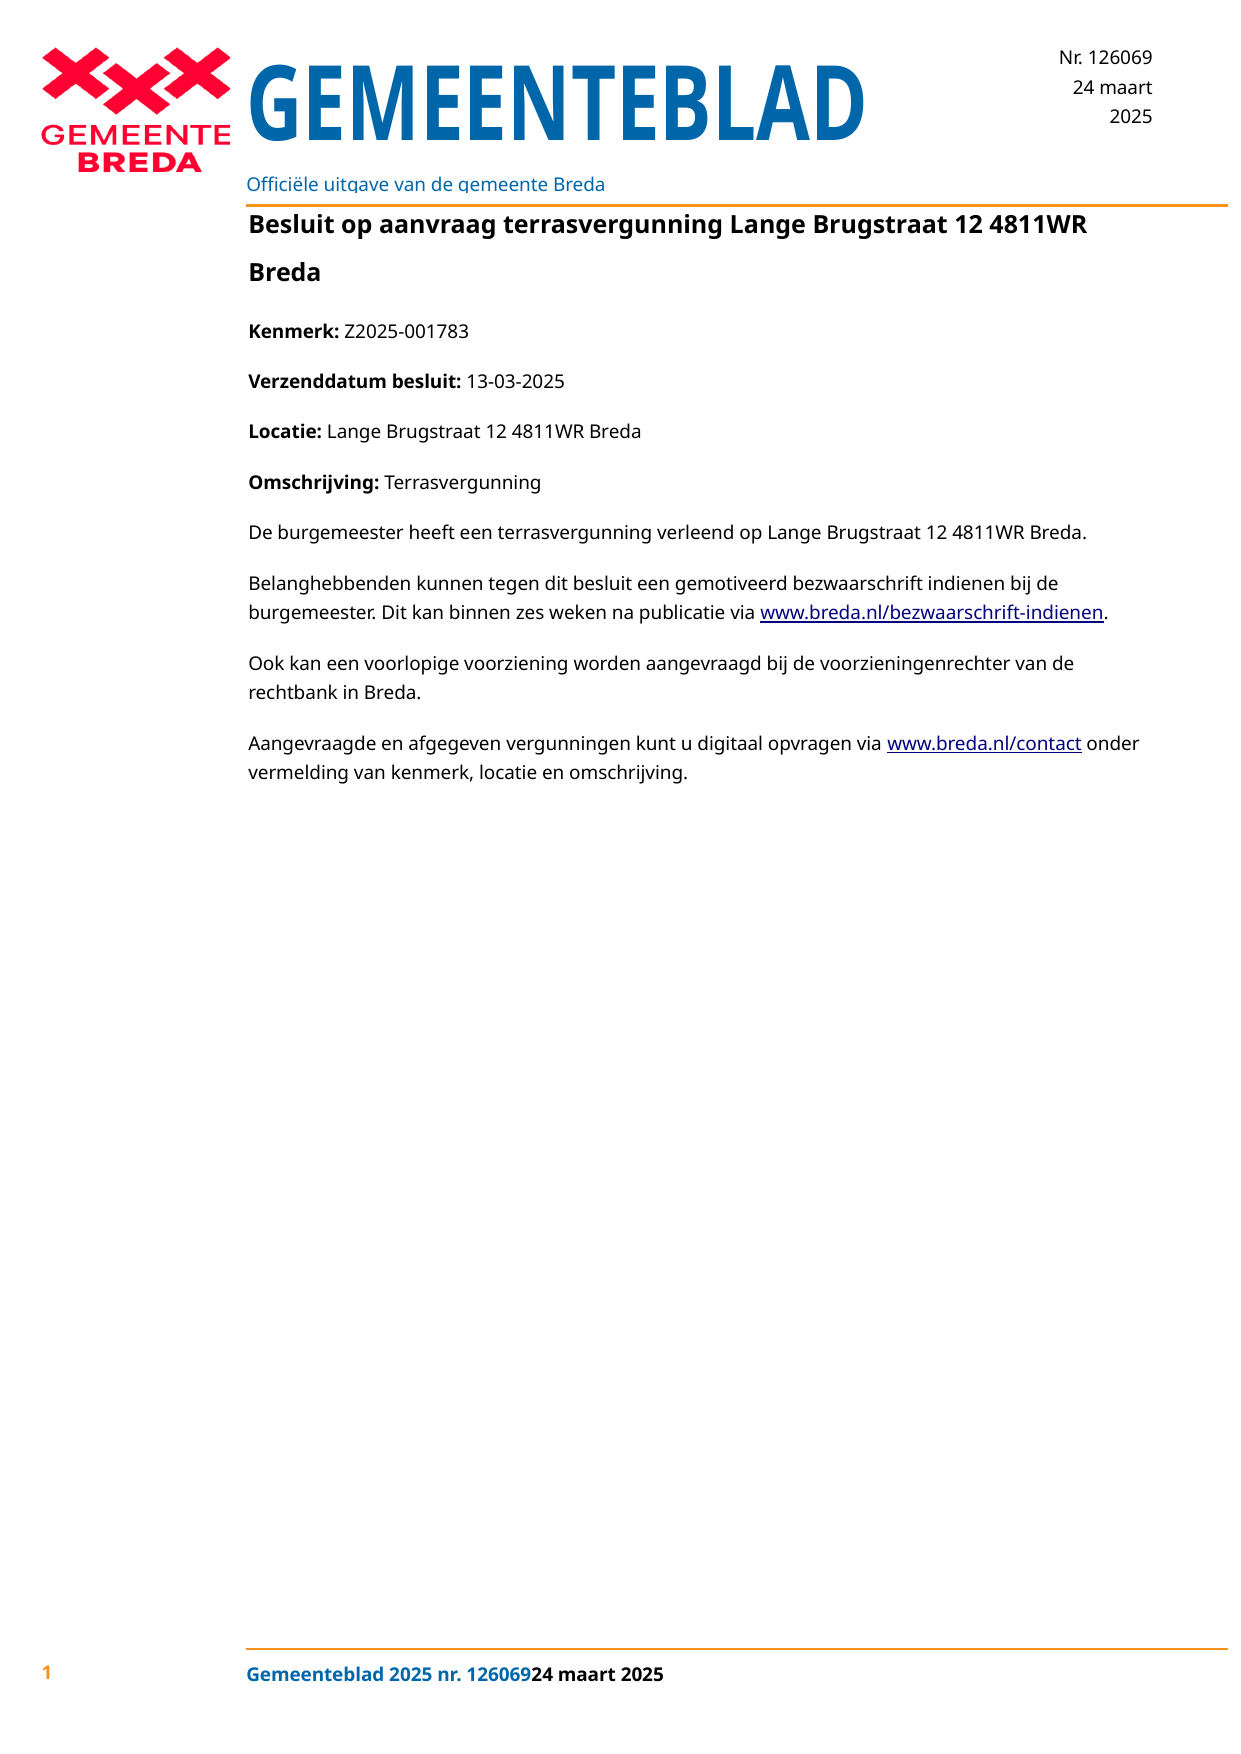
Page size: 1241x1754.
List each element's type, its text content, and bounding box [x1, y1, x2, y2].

text Belanghebbenden kunnen tegen dit besluit een gemotiveerd bezwaarschrift indienen bij de burgemeester. Dit kan binnen zes weken na publicatie via www.breda.nl/bezwaarschrift-indienen. [248, 570, 1152, 625]
text Besluit op aanvraag terrasvergunning Lange Brugstraat 12 4811WR Breda [248, 207, 1152, 288]
picture [41, 47, 231, 172]
text Verzenddatum besluit: 13-03-2025 [248, 368, 1152, 394]
text Omschrijving: Terrasvergunning [248, 469, 1152, 495]
text De burgemeester heeft een terrasvergunning verleend op Lange Brugstraat 12 4811WR Breda. [248, 519, 1152, 545]
text Ook kan een voorlopige voorziening worden aangevraagd bij de voorzieningenrechter van de rechtbank in Breda. [248, 650, 1152, 705]
text Aangevraagde en afgegeven vergunningen kunt u digitaal opvragen via www.breda.nl/contact onder vermelding van kenmerk, locatie en omschrijving. [248, 730, 1152, 785]
text Locatie: Lange Brugstraat 12 4811WR Breda [248, 419, 1152, 444]
text Kenmerk: Z2025-001783 [248, 318, 1152, 344]
